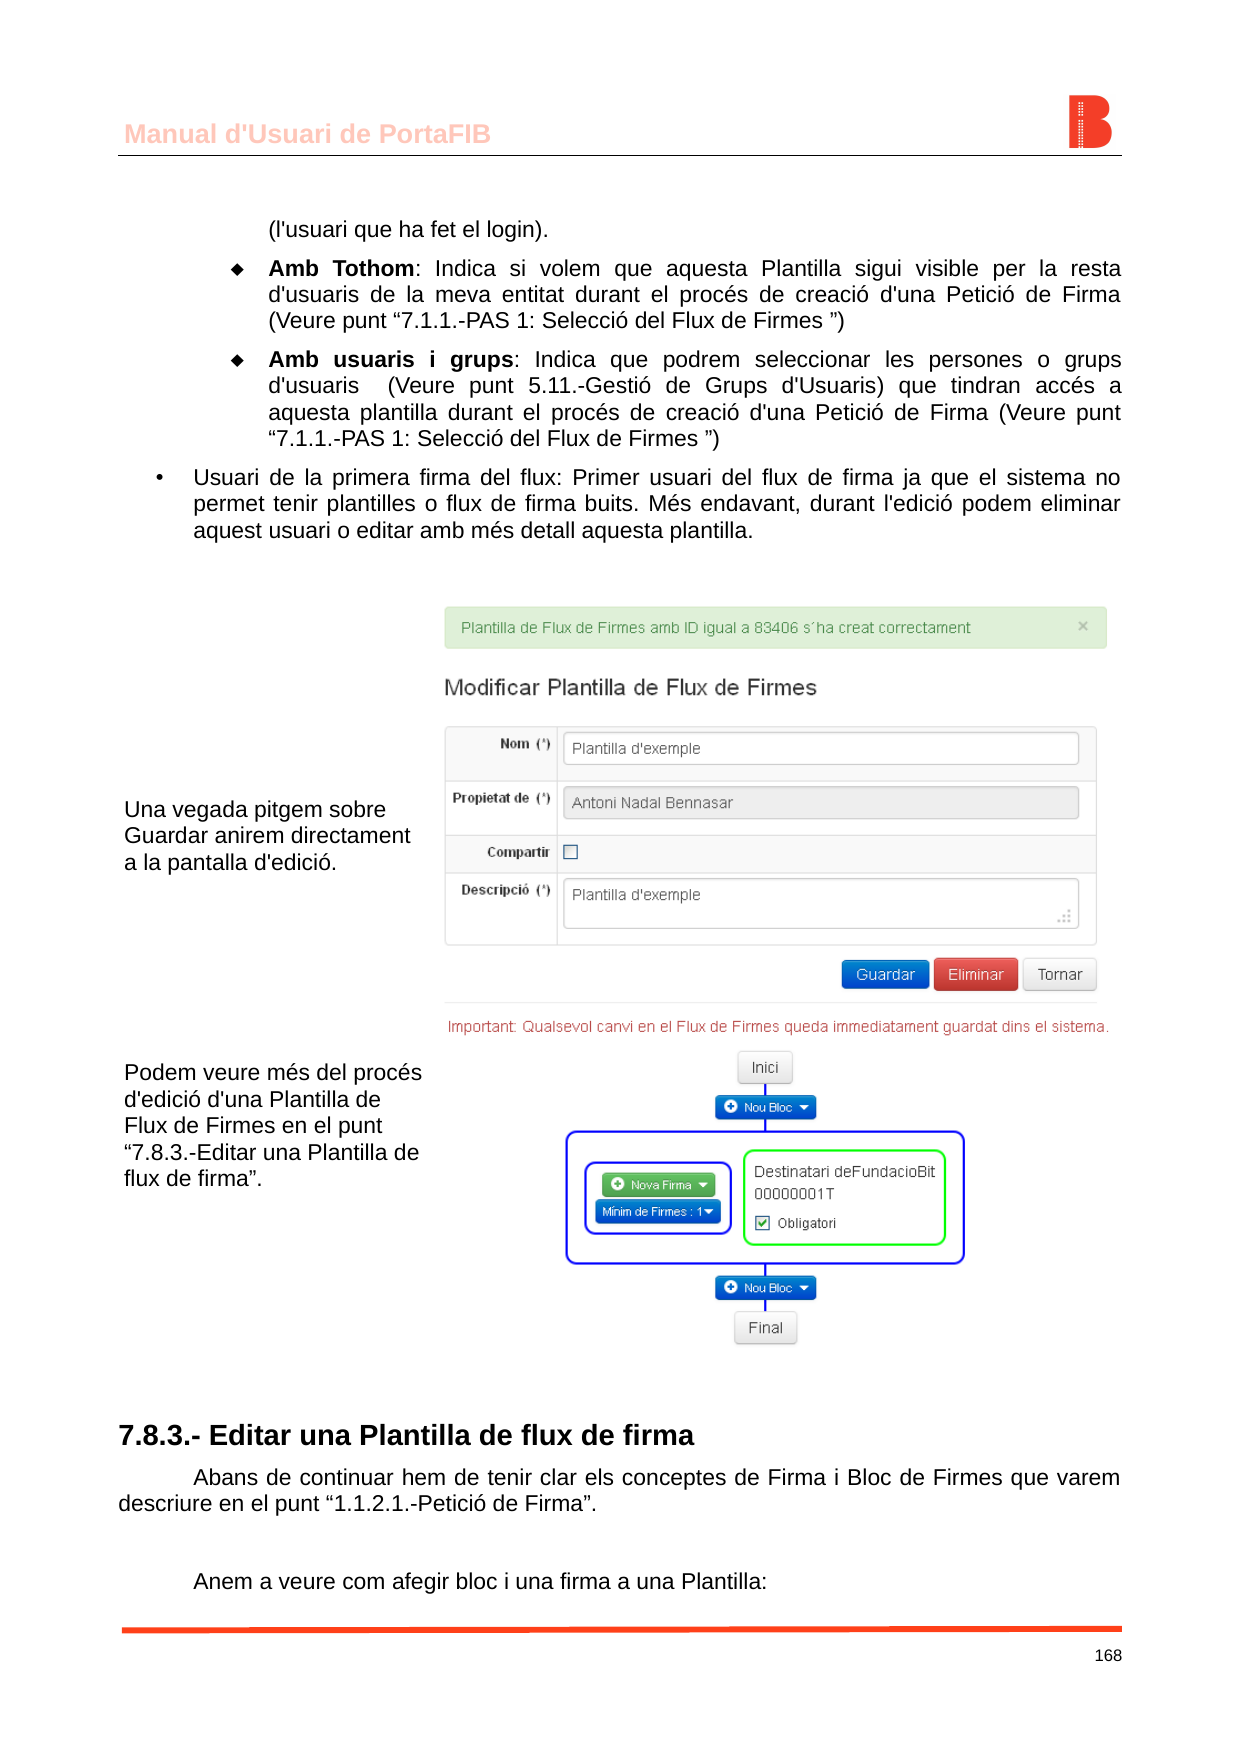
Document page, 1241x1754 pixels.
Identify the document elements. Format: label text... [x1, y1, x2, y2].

table_header [433, 595, 1122, 1393]
text Abans de continuar hem de tenir clar els conceptes de Firma i Bloc de Firmes que varem descriure en el punt “1.1.2.1Petició de Firma”. [118, 1464, 1122, 1516]
text Anem a veure com afegir bloc i una firma a una Plantilla: [118, 1568, 1122, 1594]
subtitle Editar una Plantilla de flux de firma [118, 1418, 1122, 1451]
list Amb Tothom: Indica si volem que aquesta Plantilla sigui visible per la resta d'usuaris de la meva entitat durant el procés de creació d'una Petició de Firma (Veure punt “7.1.1PAS 1: Selecció del Flux de Firmes ”) [231, 254, 1122, 334]
list (l'usuari que ha fet el login). [231, 216, 1122, 242]
list Usuari de la primera firma del flux: Primer usuari del flux de firma ja que el sistema no permet tenir plantilles o flux de firma buits. Més endavant, durant l'edició podem eliminar aquest usuari o editar amb més detall aquesta plantilla. [156, 464, 1122, 543]
list Amb usuaris i grups: Indica que podrem seleccionar les persones o grups d'usuaris (Veure punt 5.11Gestió de Grups d'Usuaris) que tindran accés a aquesta plantilla durant el procés de creació d'una Petició de Firma (Veure punt “7.1.1PAS 1: Selecció del Flux de Firmes ”) [231, 346, 1122, 452]
picture [438, 600, 1117, 1361]
picture [1063, 94, 1117, 150]
table_header Una vegada pitgem sobre Guardar anirem directament a la pantalla d'edició. Podem veure més del procés d'edició d'una Plantilla de Flux de Firmes en el punt “7.8.3Editar una Plantilla de flux de firma”. [118, 595, 433, 1393]
